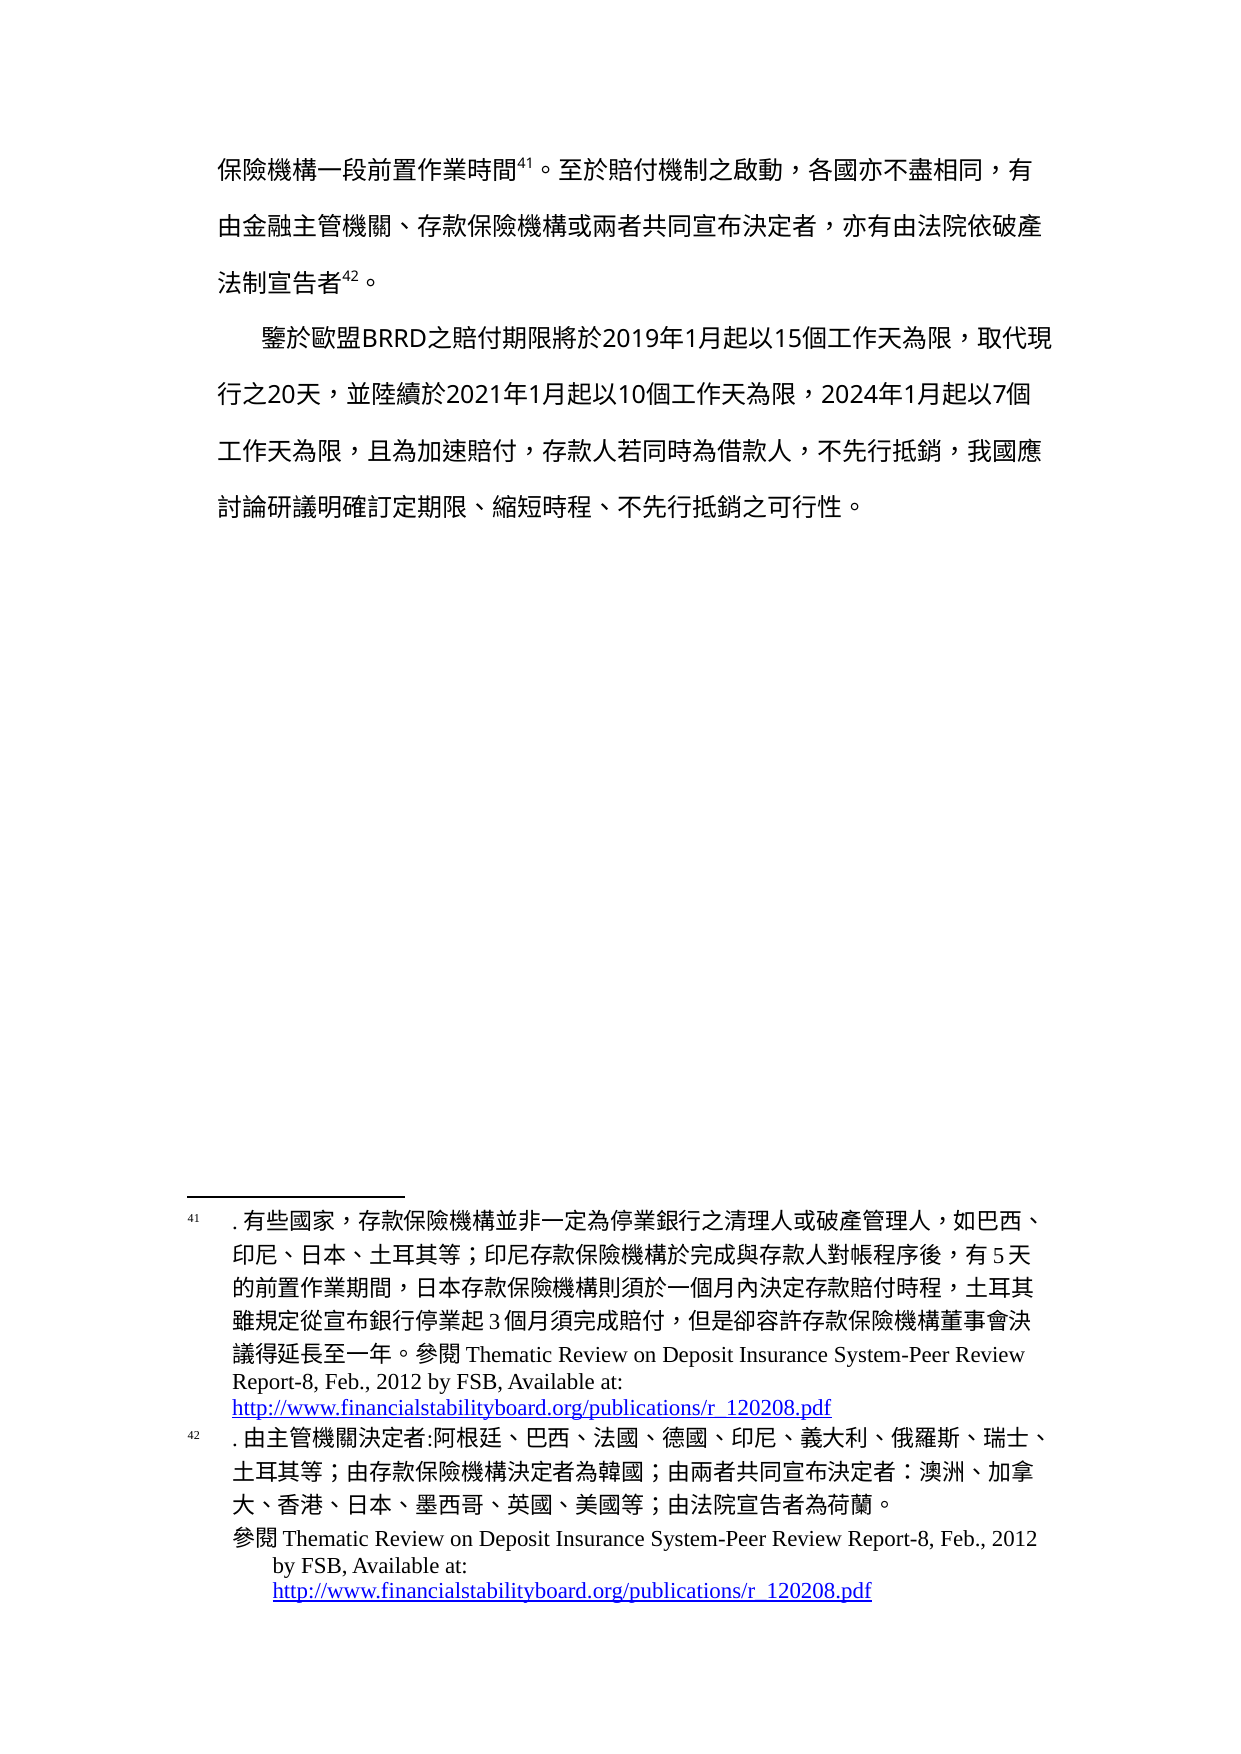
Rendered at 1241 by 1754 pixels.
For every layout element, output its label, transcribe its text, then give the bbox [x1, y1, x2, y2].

text 參閱Thematic Review on Deposit Insurance System-Peer Review Report-8, Feb., 2012 by FSB, Available at: http://www.financialstabilityboard.org/publications/r_120208.pdf [232, 1520, 1053, 1604]
text . 由主管機關決定者:阿根廷、巴西、法國、德國、印尼、義大利、俄羅斯、瑞士、土耳其等；由存款保險機構決定者為韓國；由兩者共同宣布決定者：澳洲、加拿大、香港、日本、墨西哥、英國、美國等；由法院宣告者為荷蘭。 [187, 1420, 1053, 1520]
text 保險機構一段前置作業時間。至於賠付機制之啟動，各國亦不盡相同，有由金融主管機關、存款保險機構或兩者共同宣布決定者，亦有由法院依破產法制宣告者。 [217, 150, 1053, 300]
text 鑒於歐盟BRRD之賠付期限將於2019年1月起以15個工作天為限，取代現行之20天，並陸續於2021年1月起以10個工作天為限，2024年1月起以7個工作天為限，且為加速賠付，存款人若同時為借款人，不先行抵銷，我國應討論研議明確訂定期限、縮短時程、不先行抵銷之可行性。 [217, 318, 1053, 524]
text . 有些國家，存款保險機構並非一定為停業銀行之清理人或破產管理人，如巴西、印尼、日本、土耳其等；印尼存款保險機構於完成與存款人對帳程序後，有5天的前置作業期間，日本存款保險機構則須於一個月內決定存款賠付時程，土耳其雖規定從宣布銀行停業起3個月須完成賠付，但是卻容許存款保險機構董事會決議得延長至一年。參閱Thematic Review on Deposit Insurance System-Peer Review Report-8, Feb., 2012 by FSB, Available at: http://www.financialstabilityboard.org/publications/r_120208.pdf [187, 1203, 1053, 1420]
